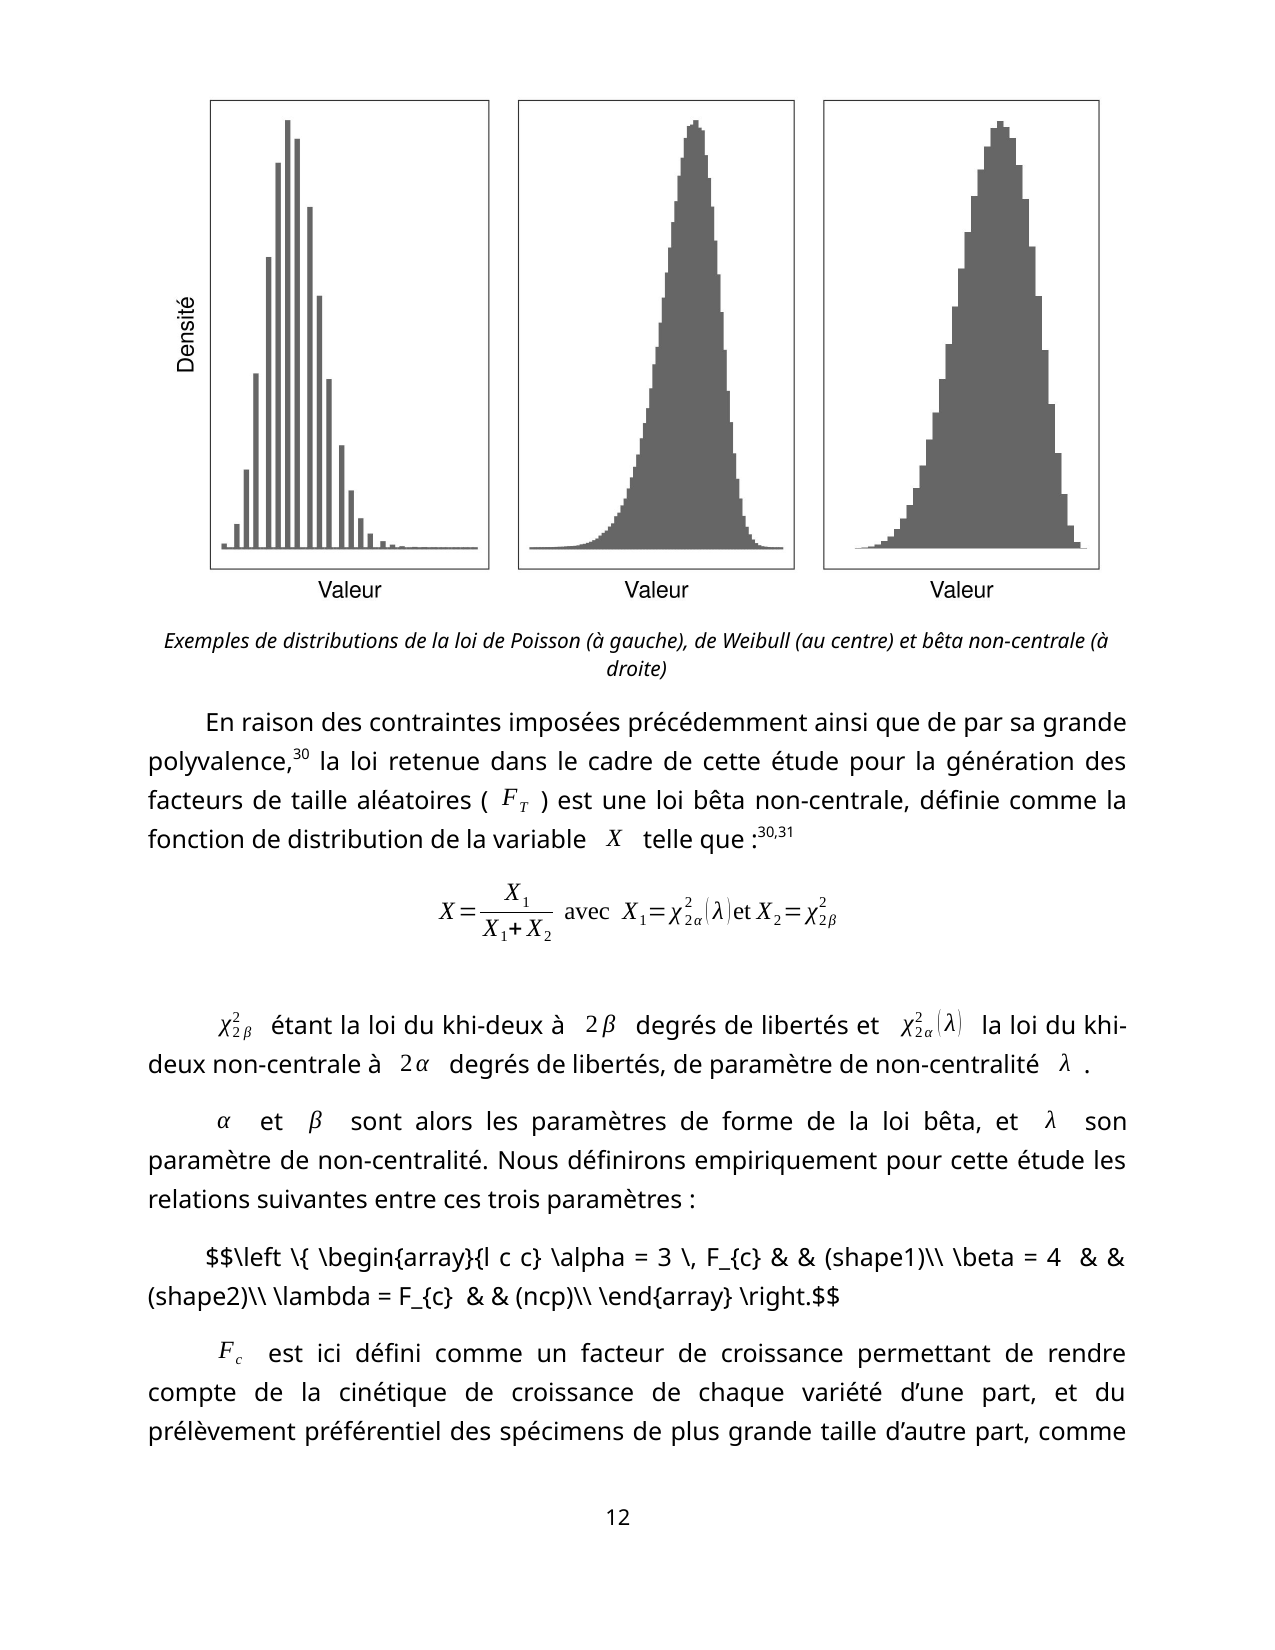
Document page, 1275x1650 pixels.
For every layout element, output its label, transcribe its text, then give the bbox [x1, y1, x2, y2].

text étant la loi du khi-deux à degrés de libertés et la loi du khi-deux non-centrale à degrés de libertés, de paramètre de non-centralité . [148, 1007, 1127, 1081]
text est ici défini comme un facteur de croissance permettant de rendre compte de la cinétique de croissance de chaque variété d’une part, et du prélèvement préférentiel des spécimens de plus grande taille d’autre part, comme [148, 1335, 1127, 1448]
text Exemples de distributions de la loi de Poisson (à gauche), de Weibull (au centre) et bêta non-centrale (à droite) [148, 626, 1127, 683]
text et sont alors les paramètres de forme de la loi bêta, et son paramètre de non-centralité. Nous définirons empiriquement pour cette étude les relations suivantes entre ces trois paramètres : [148, 1104, 1127, 1216]
picture [165, 88, 1111, 614]
text $$\left \{ \begin{array}{l c c} \alpha = 3 \, F_{c} & & (shape1)\\ \beta = 4 & & (shape2)\\ \lambda = F_{c} & & (ncp)\\ \end{array} \right.$$ [148, 1239, 1127, 1312]
text En raison des contraintes imposées précédemment ainsi que de par sa grande polyvalence,30 la loi retenue dans le cadre de cette étude pour la génération des facteurs de taille aléatoires () est une loi bêta non-centrale, définie comme la fonction de distribution de la variable telle que :30,31 [148, 704, 1127, 856]
